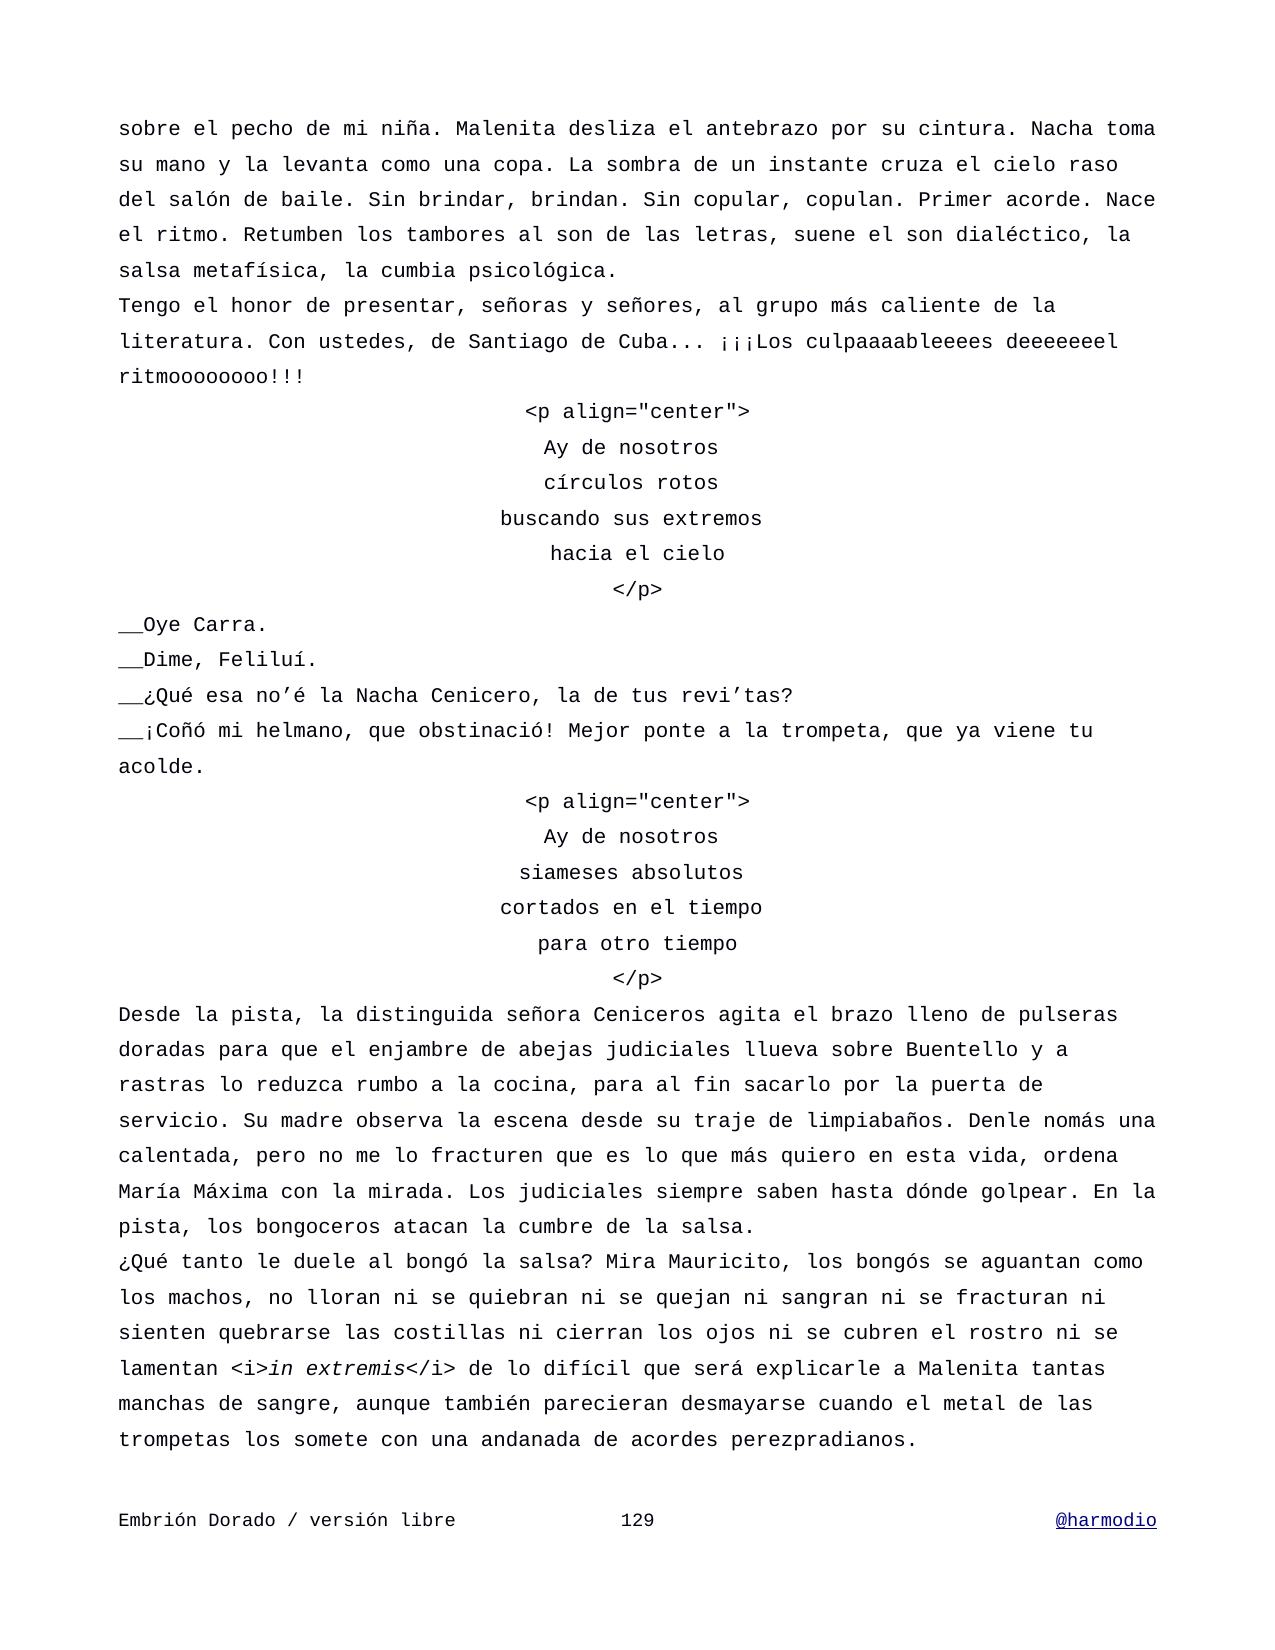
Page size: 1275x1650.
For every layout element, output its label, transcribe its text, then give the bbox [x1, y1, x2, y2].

text buscando sus extremos [118, 508, 1157, 531]
text __¿Qué esa no’é la Nacha Cenicero, la de tus revi’tas? [118, 685, 1157, 708]
text <p align="center"> [118, 791, 1157, 815]
text sobre el pecho de mi niña. Malenita desliza el antebrazo por su cintura. Nacha toma su mano y la levanta como una copa. La sombra de un instante cruza el cielo raso del salón de baile. Sin brindar, brindan. Sin copular, copulan. Primer acorde. Nace el ritmo. Retumben los tambores al son de las letras, suene el son dialéctico, la salsa metafísica, la cumbia psicológica. [118, 118, 1157, 283]
text Ay de nosotros [118, 437, 1157, 461]
text círculos rotos [118, 472, 1157, 496]
text </p> [118, 968, 1157, 992]
text </p> [118, 578, 1157, 602]
text ¿Qué tanto le duele al bongó la salsa? Mira Mauricito, los bongós se aguantan como los machos, no lloran ni se quiebran ni se quejan ni sangran ni se fracturan ni sienten quebrarse las costillas ni cierran los ojos ni se cubren el rostro ni se lamentan <i>in extremis</i> de lo difícil que será explicarle a Malenita tantas manchas de sangre, aunque también parecieran desmayarse cuando el metal de las trompetas los somete con una andanada de acordes perezpradianos. [118, 1251, 1157, 1452]
text para otro tiempo [118, 933, 1157, 956]
text Ay de nosotros [118, 826, 1157, 850]
text __Dime, Feliluí. [118, 649, 1157, 673]
text __¡Coñó mi helmano, que obstinació! Mejor ponte a la trompeta, que ya viene tu acolde. [118, 720, 1157, 779]
text __Oye Carra. [118, 614, 1157, 638]
text cortados en el tiempo [118, 897, 1157, 921]
text Desde la pista, la distinguida señora Ceniceros agita el brazo lleno de pulseras doradas para que el enjambre de abejas judiciales llueva sobre Buentello y a rastras lo reduzca rumbo a la cocina, para al fin sacarlo por la puerta de servicio. Su madre observa la escena desde su traje de limpiabaños. Denle nomás una calentada, pero no me lo fracturen que es lo que más quiero en esta vida, ordena María Máxima con la mirada. Los judiciales siempre saben hasta dónde golpear. En la pista, los bongoceros atacan la cumbre de la salsa. [118, 1003, 1157, 1240]
text siameses absolutos [118, 862, 1157, 886]
text hacia el cielo [118, 543, 1157, 567]
text <p align="center"> [118, 401, 1157, 425]
text Tengo el honor de presentar, señoras y señores, al grupo más caliente de la literatura. Con ustedes, de Santiago de Cuba... ¡¡¡Los culpaaaableeees deeeeeeel ritmoooooooo!!! [118, 295, 1157, 390]
